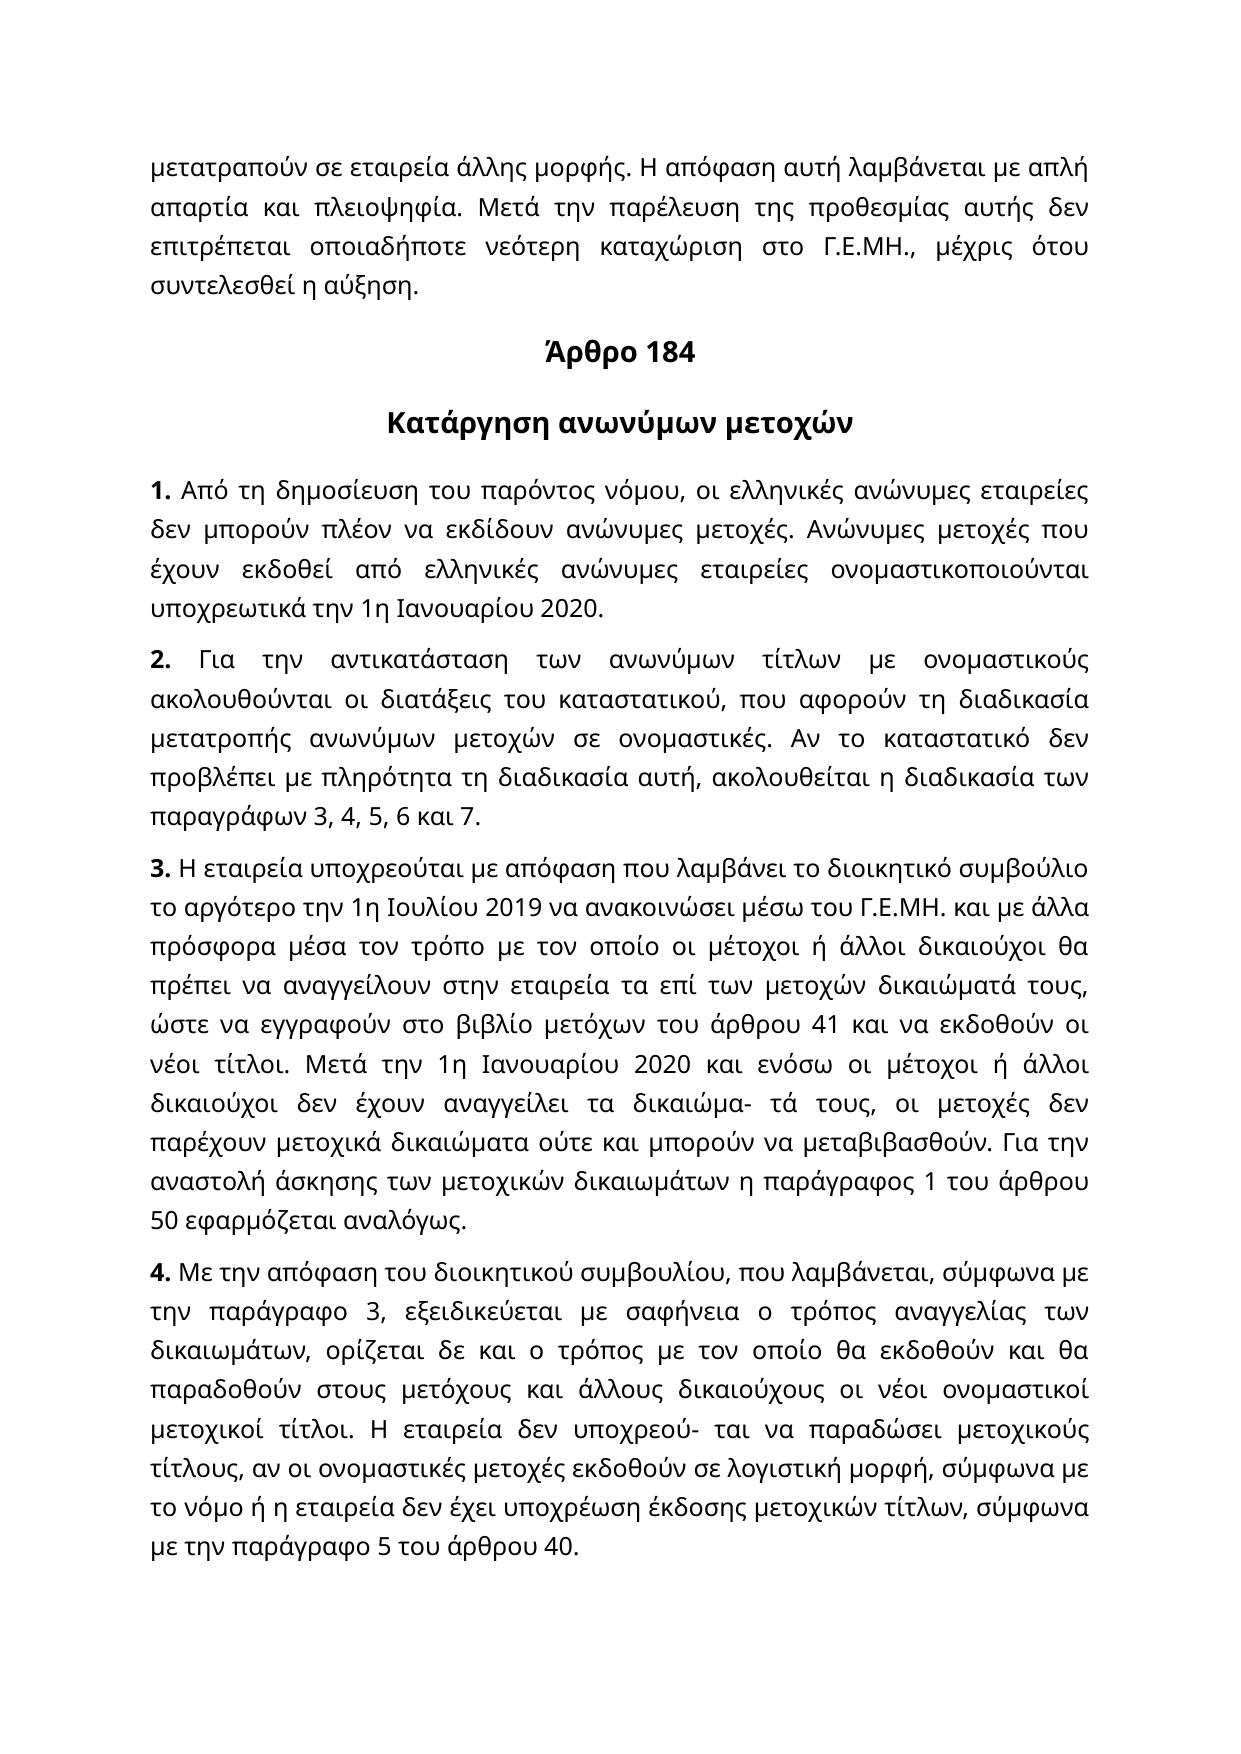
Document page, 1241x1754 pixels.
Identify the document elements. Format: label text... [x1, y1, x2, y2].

text 4. Με την απόφαση του διοικητικού συμβουλίου, που λαμβάνεται, σύμφωνα με την παράγραφο 3, εξειδικεύεται με σαφήνεια ο τρόπος αναγγελίας των δικαιωμάτων, ορίζεται δε και ο τρόπος με τον οποίο θα εκδοθούν και θα παραδοθούν στους μετόχους και άλλους δικαιούχους οι νέοι ονομαστικοί μετοχικοί τίτλοι. Η εταιρεία δεν υποχρεού- ται να παραδώσει μετοχικούς τίτλους, αν οι ονομαστικές μετοχές εκδοθούν σε λογιστική μορφή, σύμφωνα με το νόμο ή η εταιρεία δεν έχει υποχρέωση έκδοσης μετοχικών τίτλων, σύμφωνα με την παράγραφο 5 του άρθρου 40. [150, 1254, 1090, 1563]
subtitle Κατάργηση ανωνύμων μετοχών [150, 402, 1090, 442]
text μετατραπούν σε εταιρεία άλλης μορφής. Η απόφαση αυτή λαμβάνεται με απλή απαρτία και πλειοψηφία. Μετά την παρέλευση της προθεσμίας αυτής δεν επιτρέπεται οποιαδήποτε νεότερη καταχώριση στο Γ.Ε.ΜΗ., μέχρις ότου συντελεσθεί η αύξηση. [150, 150, 1090, 302]
text 3. Η εταιρεία υποχρεούται με απόφαση που λαμβάνει το διοικητικό συμβούλιο το αργότερο την 1η Ιουλίου 2019 να ανακοινώσει μέσω του Γ.Ε.ΜΗ. και με άλλα πρόσφορα μέσα τον τρόπο με τον οποίο οι μέτοχοι ή άλλοι δικαιούχοι θα πρέπει να αναγγείλουν στην εταιρεία τα επί των μετοχών δικαιώματά τους, ώστε να εγγραφούν στο βιβλίο μετόχων του άρθρου 41 και να εκδοθούν οι νέοι τίτλοι. Μετά την 1η Ιανουαρίου 2020 και ενόσω οι μέτοχοι ή άλλοι δικαιούχοι δεν έχουν αναγγείλει τα δικαιώμα- τά τους, οι μετοχές δεν παρέχουν μετοχικά δικαιώματα ούτε και μπορούν να μεταβιβασθούν. Για την αναστολή άσκησης των μετοχικών δικαιωμάτων η παράγραφος 1 του άρθρου 50 εφαρμόζεται αναλόγως. [150, 850, 1090, 1237]
text 1. Από τη δημοσίευση του παρόντος νόμου, οι ελληνικές ανώνυμες εταιρείες δεν μπορούν πλέον να εκδίδουν ανώνυμες μετοχές. Ανώνυμες μετοχές που έχουν εκδοθεί από ελληνικές ανώνυμες εταιρείες ονομαστικοποιούνται υποχρεωτικά την 1η Ιανουαρίου 2020. [150, 473, 1090, 624]
subtitle Άρθρο 184 [150, 332, 1090, 371]
text 2. Για την αντικατάσταση των ανωνύμων τίτλων με ονομαστικούς ακολουθούνται οι διατάξεις του καταστατικού, που αφορούν τη διαδικασία μετατροπής ανωνύμων μετοχών σε ονομαστικές. Αν το καταστατικό δεν προβλέπει με πληρότητα τη διαδικασία αυτή, ακολουθείται η διαδικασία των παραγράφων 3, 4, 5, 6 και 7. [150, 642, 1090, 833]
